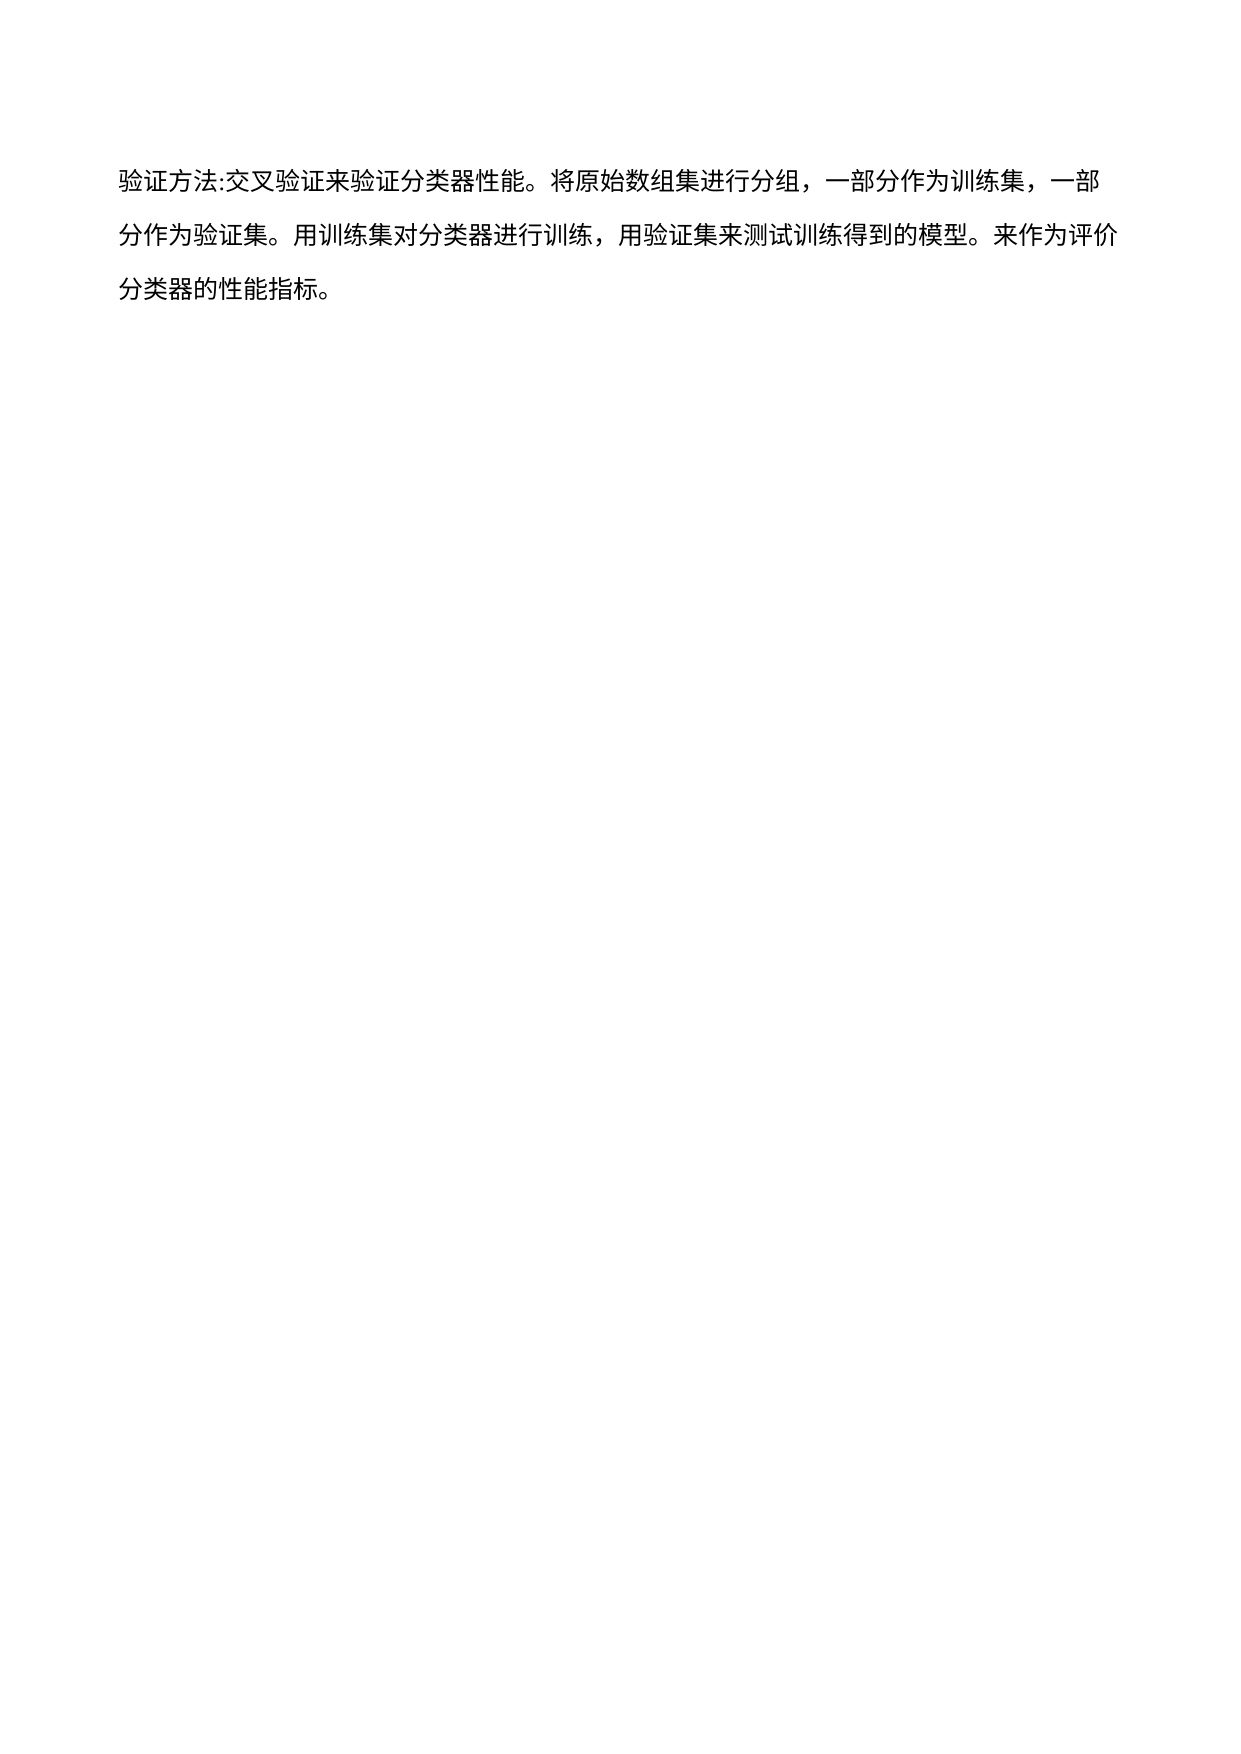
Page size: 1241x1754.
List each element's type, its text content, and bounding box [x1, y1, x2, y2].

text 验证方法:交叉验证来验证分类器性能。将原始数组集进行分组，一部分作为训练集，一部分作为验证集。用训练集对分类器进行训练，用验证集来测试训练得到的模型。来作为评价分类器的性能指标。 [118, 161, 1122, 306]
